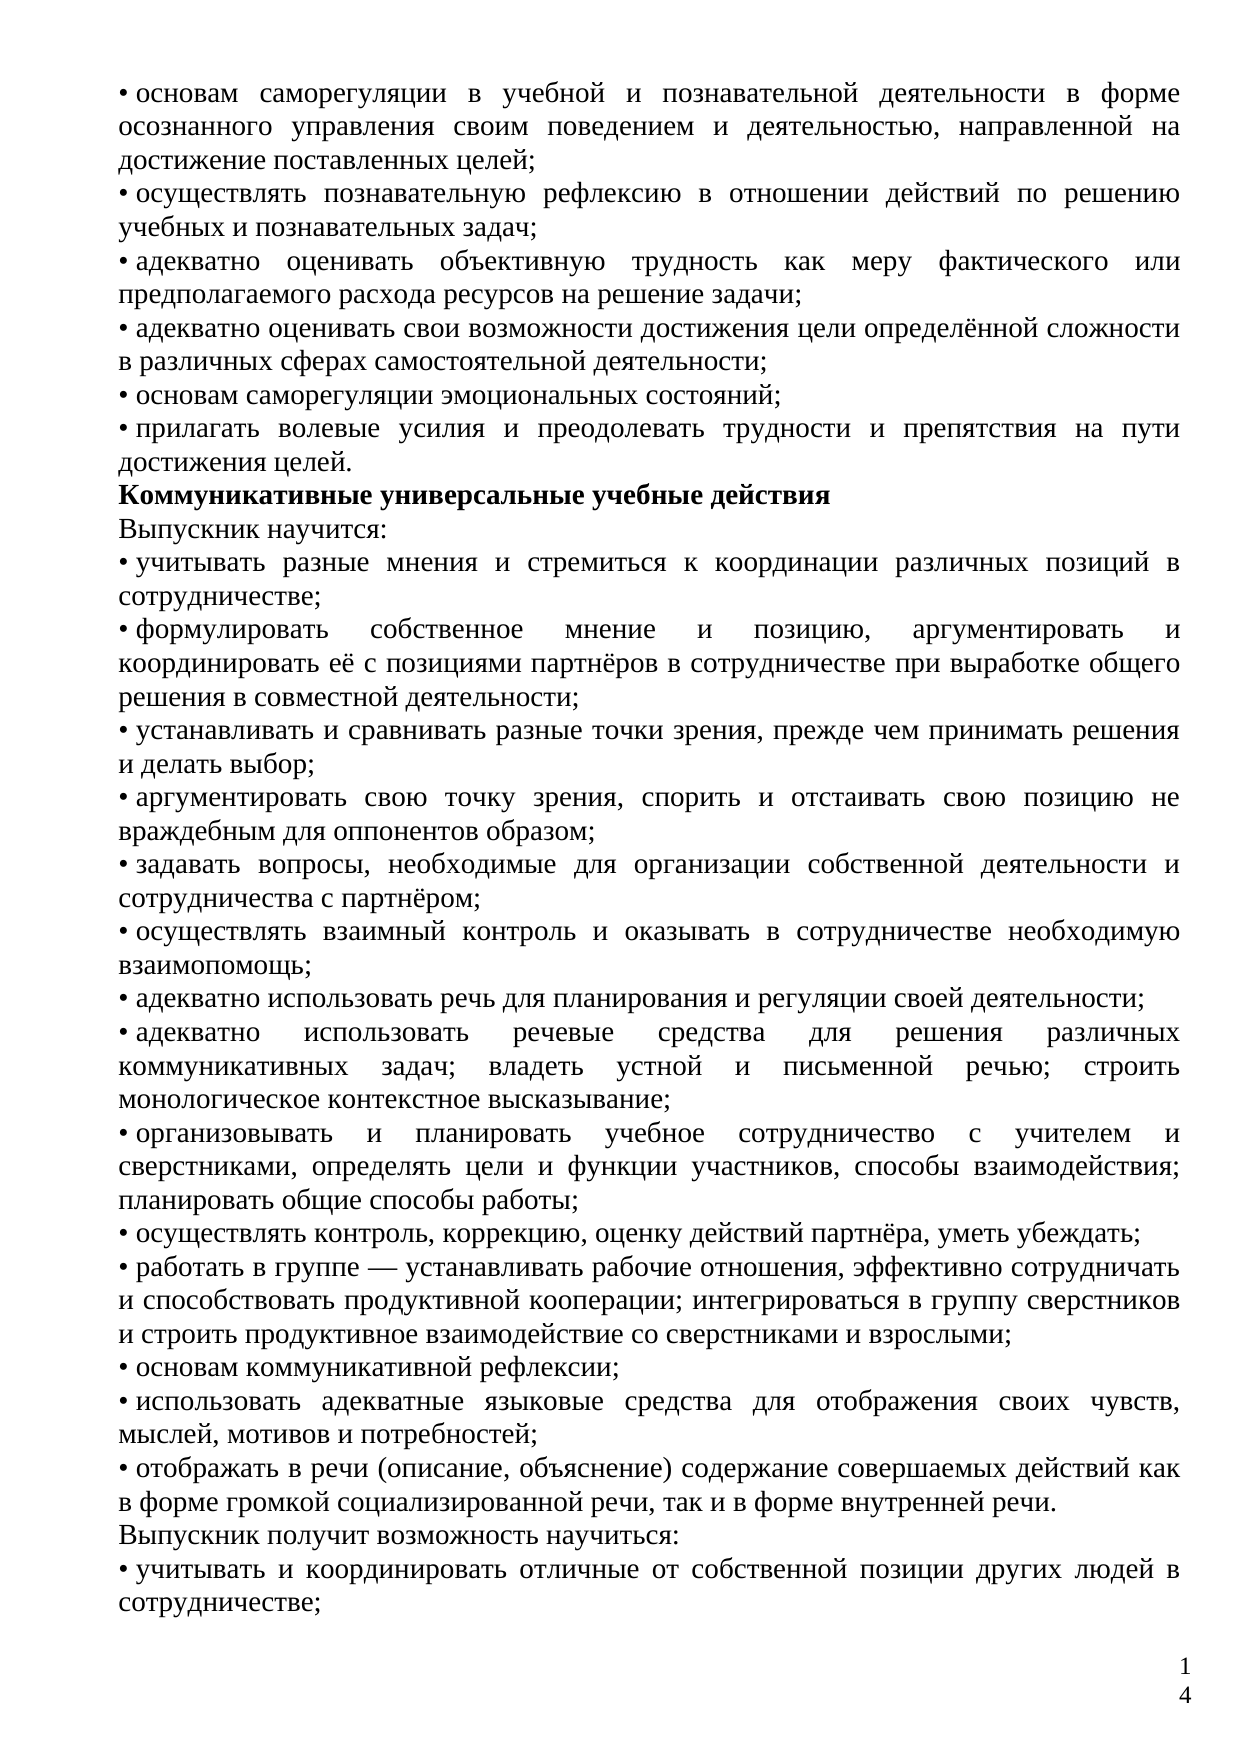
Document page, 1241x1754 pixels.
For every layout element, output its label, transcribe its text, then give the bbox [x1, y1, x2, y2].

text • адекватно оценивать объективную трудность как меру фактического или предполагаемого расхода ресурсов на решение задачи; [118, 243, 1181, 310]
text • отображать в речи (описание, объяснение) содержание совершаемых действий как в форме громкой социализированной речи, так и в форме внутренней речи. [118, 1450, 1181, 1517]
text • осуществлять взаимный контроль и оказывать в сотрудничестве необходимую взаимопомощь; [118, 913, 1181, 981]
text • прилагать волевые усилия и преодолевать трудности и препятствия на пути достижения целей. [118, 410, 1181, 477]
text • основам саморегуляции в учебной и познавательной деятельности в форме осознанного управления своим поведением и деятельностью, направленной на достижение поставленных целей; [118, 75, 1181, 176]
text Выпускник научится: [118, 511, 1181, 544]
text • учитывать разные мнения и стремиться к координации различных позиций в сотрудничестве; [118, 544, 1181, 612]
text • учитывать и координировать отличные от собственной позиции других людей в сотрудничестве; [118, 1551, 1181, 1618]
text • работать в группе — устанавливать рабочие отношения, эффективно сотрудничать и способствовать продуктивной кооперации; интегрироваться в группу сверстников и строить продуктивное взаимодействие со сверстниками и взрослыми; [118, 1249, 1181, 1349]
text • осуществлять познавательную рефлексию в отношении действий по решению учебных и познавательных задач; [118, 176, 1181, 243]
text • адекватно использовать речь для планирования и регуляции своей деятельности; [118, 981, 1181, 1014]
text • устанавливать и сравнивать разные точки зрения, прежде чем принимать решения и делать выбор; [118, 712, 1181, 779]
text • использовать адекватные языковые средства для отображения своих чувств, мыслей, мотивов и потребностей; [118, 1383, 1181, 1450]
text Выпускник получит возможность научиться: [118, 1517, 1181, 1551]
text • аргументировать свою точку зрения, спорить и отстаивать свою позицию не враждебным для оппонентов образом; [118, 779, 1181, 846]
text • адекватно использовать речевые средства для решения различных коммуникативных задач; владеть устной и письменной речью; строить монологическое контекстное высказывание; [118, 1014, 1181, 1115]
text • осуществлять контроль, коррекцию, оценку действий партнёра, уметь убеждать; [118, 1215, 1181, 1249]
text • формулировать собственное мнение и позицию, аргументировать и координировать её с позициями партнёров в сотрудничестве при выработке общего решения в совместной деятельности; [118, 612, 1181, 712]
text • задавать вопросы, необходимые для организации собственной деятельности и сотрудничества с партнёром; [118, 846, 1181, 913]
text Коммуникативные универсальные учебные действия [118, 477, 1181, 511]
text • организовывать и планировать учебное сотрудничество с учителем и сверстниками, определять цели и функции участников, способы взаимодействия; планировать общие способы работы; [118, 1115, 1181, 1215]
text • основам саморегуляции эмоциональных состояний; [118, 377, 1181, 410]
text • адекватно оценивать свои возможности достижения цели определённой сложности в различных сферах самостоятельной деятельности; [118, 310, 1181, 377]
text • основам коммуникативной рефлексии; [118, 1349, 1181, 1383]
